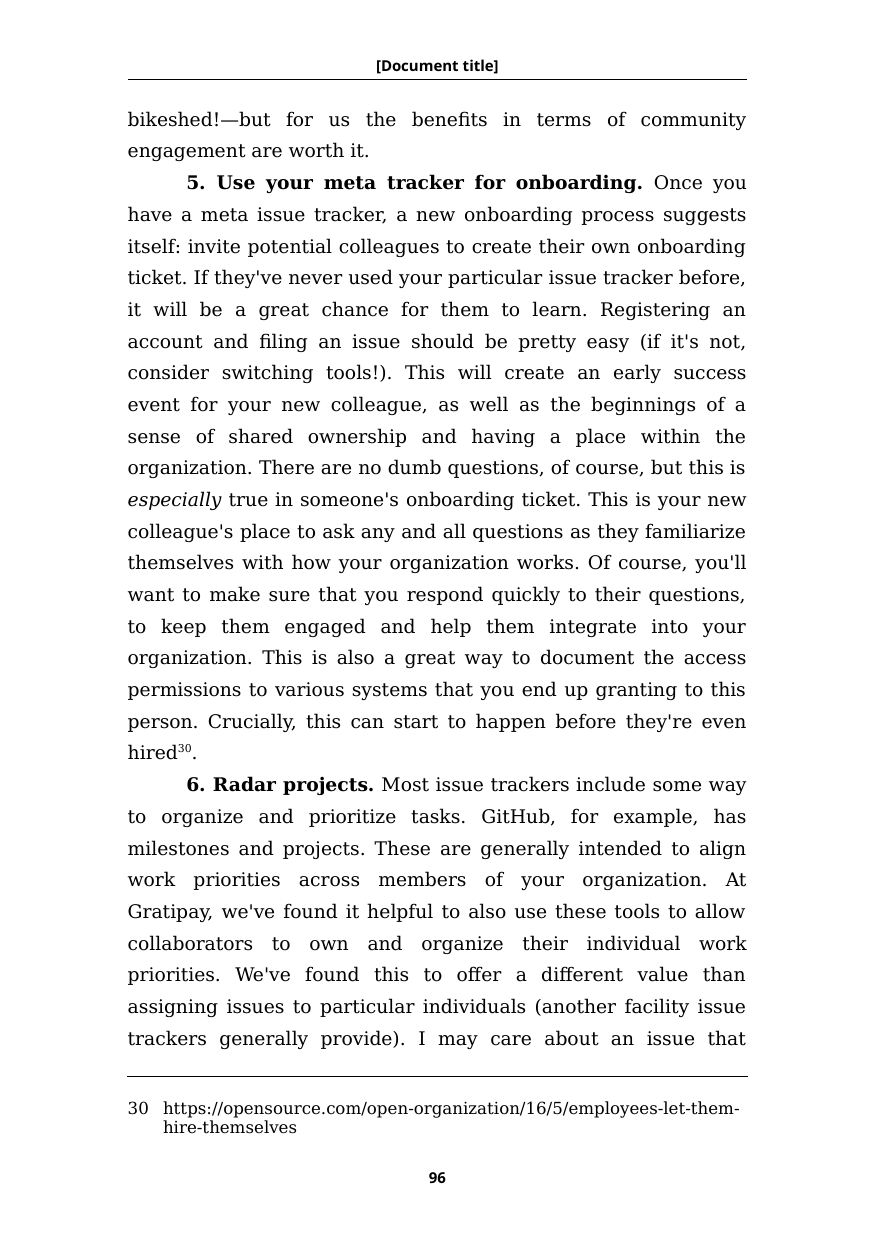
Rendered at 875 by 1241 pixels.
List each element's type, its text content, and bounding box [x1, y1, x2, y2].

text 6. Radar projects. Most issue trackers include some way to organize and prioritize tasks. GitHub, for example, has milestones and projects. These are generally intended to align work priorities across members of your organization. At Gratipay, we've found it helpful to also use these tools to allow collaborators to own and organize their individual work priorities. We've found this to offer a different value than assigning issues to particular individuals (another facility issue trackers generally provide). I may care about an issue that [127, 774, 747, 1049]
text 5. Use your meta tracker for onboarding. Once you have a meta issue tracker, a new onboarding process suggests itself: invite potential colleagues to create their own onboarding ticket. If they've never used your particular issue tracker before, it will be a great chance for them to learn. Registering an account and filing an issue should be pretty easy (if it's not, consider switching tools!). This will create an early success event for your new colleague, as well as the beginnings of a sense of shared ownership and having a place within the organization. There are no dumb questions, of course, but this is especially true in someone's onboarding ticket. This is your new colleague's place to ask any and all questions as they familiarize themselves with how your organization works. Of course, you'll want to make sure that you respond quickly to their questions, to keep them engaged and help them integrate into your organization. This is also a great way to document the access permissions to various systems that you end up granting to this person. Crucially, this can start to happen before they're even hired. [127, 172, 747, 764]
text https://opensource.com/open-organization/16/5/employees-let-them-hire-themselves [127, 1099, 747, 1138]
text bikeshed!—but for us the benefits in terms of community engagement are worth it. [127, 109, 747, 162]
